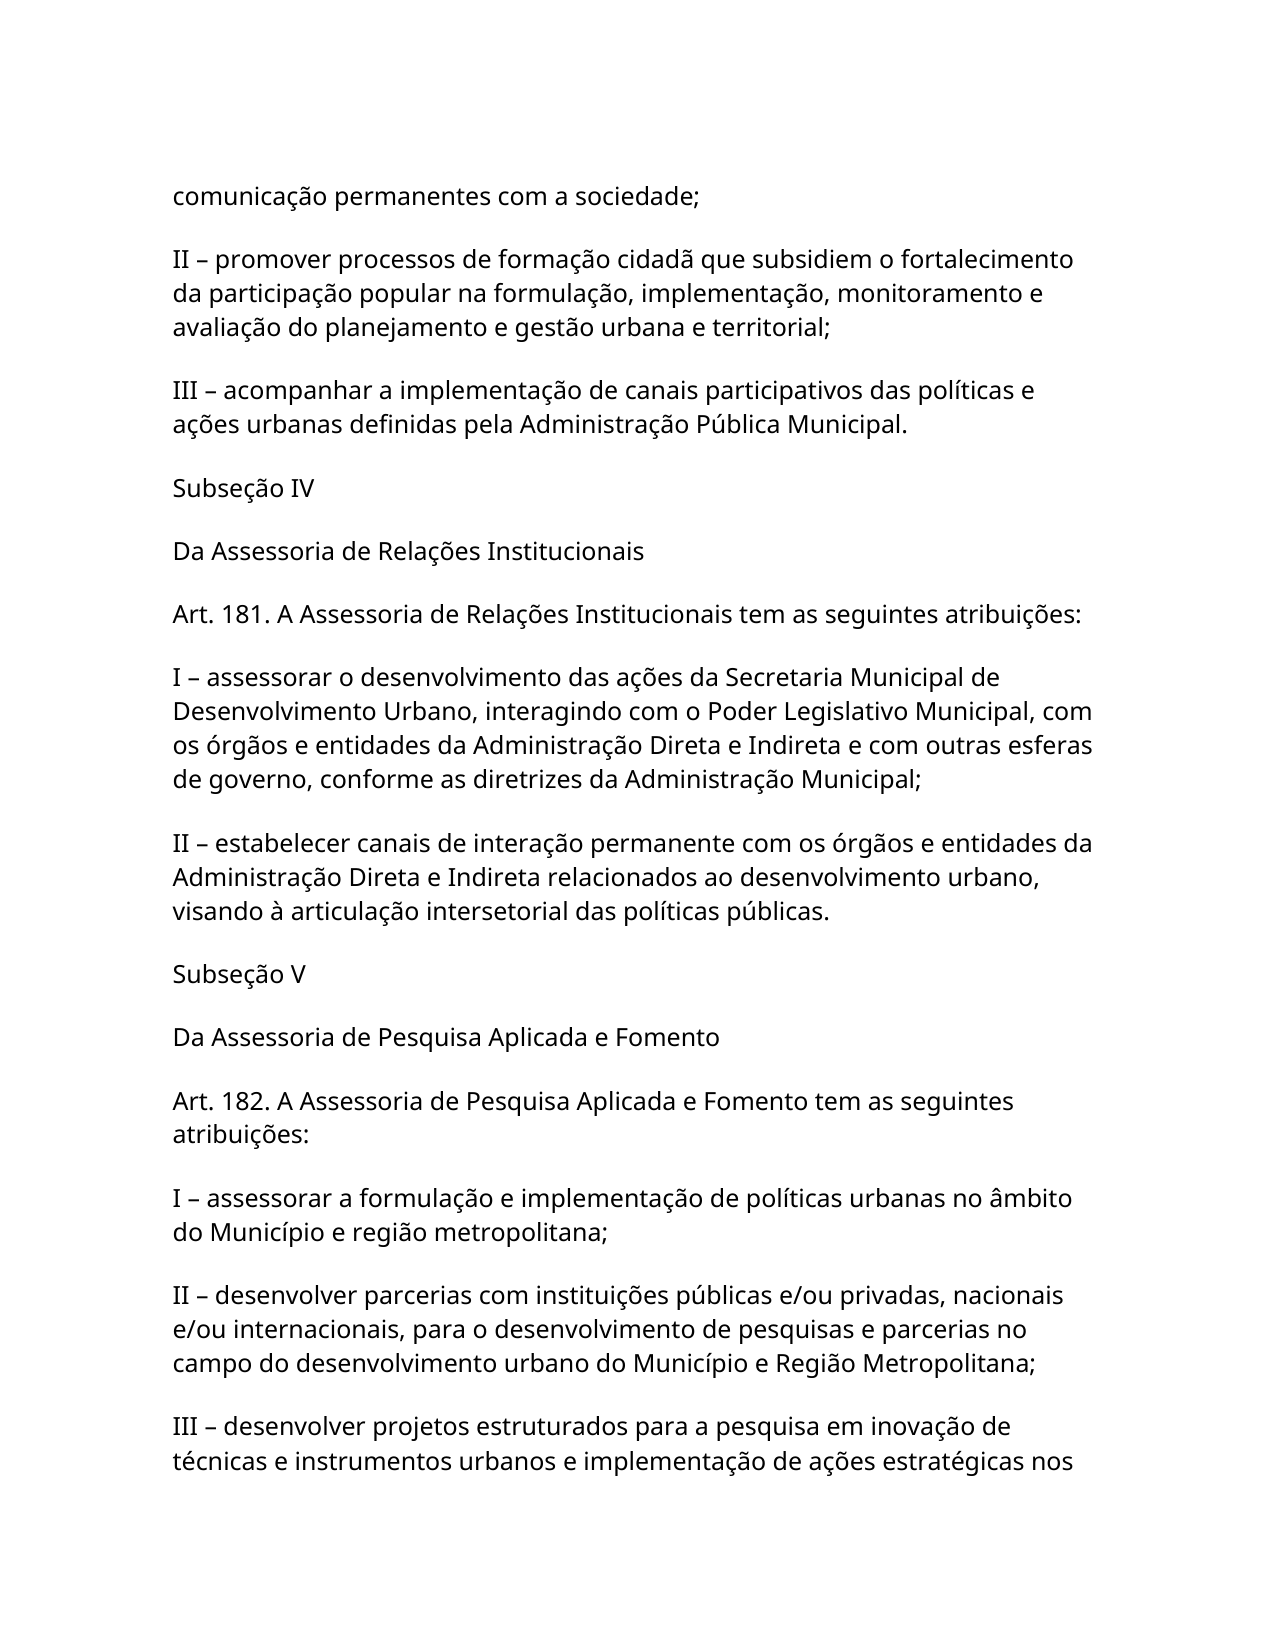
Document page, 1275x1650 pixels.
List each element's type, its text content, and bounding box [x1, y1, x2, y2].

table_header comunicação permanentes com a sociedade; II – promover processos de formação cidadã que subsidiem o fortalecimento da participação popular na formulação, implementação, monitoramento e avaliação do planejamento e gestão urbana e territorial; III – acompanhar a implementação de canais participativos das políticas e ações urbanas definidas pela Administração Pública Municipal. Subseção IV Da Assessoria de Relações Institucionais Art. 181. A Assessoria de Relações Institucionais tem as seguintes atribuições: I – assessorar o desenvolvimento das ações da Secretaria Municipal de Desenvolvimento Urbano, interagindo com o Poder Legislativo Municipal, com os órgãos e entidades da Administração Direta e Indireta e com outras esferas de governo, conforme as diretrizes da Administração Municipal; II – estabelecer canais de interação permanente com os órgãos e entidades da Administração Direta e Indireta relacionados ao desenvolvimento urbano, visando à articulação intersetorial das políticas públicas. Subseção V Da Assessoria de Pesquisa Aplicada e Fomento Art. 182. A Assessoria de Pesquisa Aplicada e Fomento tem as seguintes atribuições: I – assessorar a formulação e implementação de políticas urbanas no âmbito do Município e região metropolitana; II – desenvolver parcerias com instituições públicas e/ou privadas, nacionais e/ou internacionais, para o desenvolvimento de pesquisas e parcerias no campo do desenvolvimento urbano do Município e Região Metropolitana; III – desenvolver projetos estruturados para a pesquisa em inovação de técnicas e instrumentos urbanos e implementação de ações estratégicas nos [171, 148, 1104, 1479]
